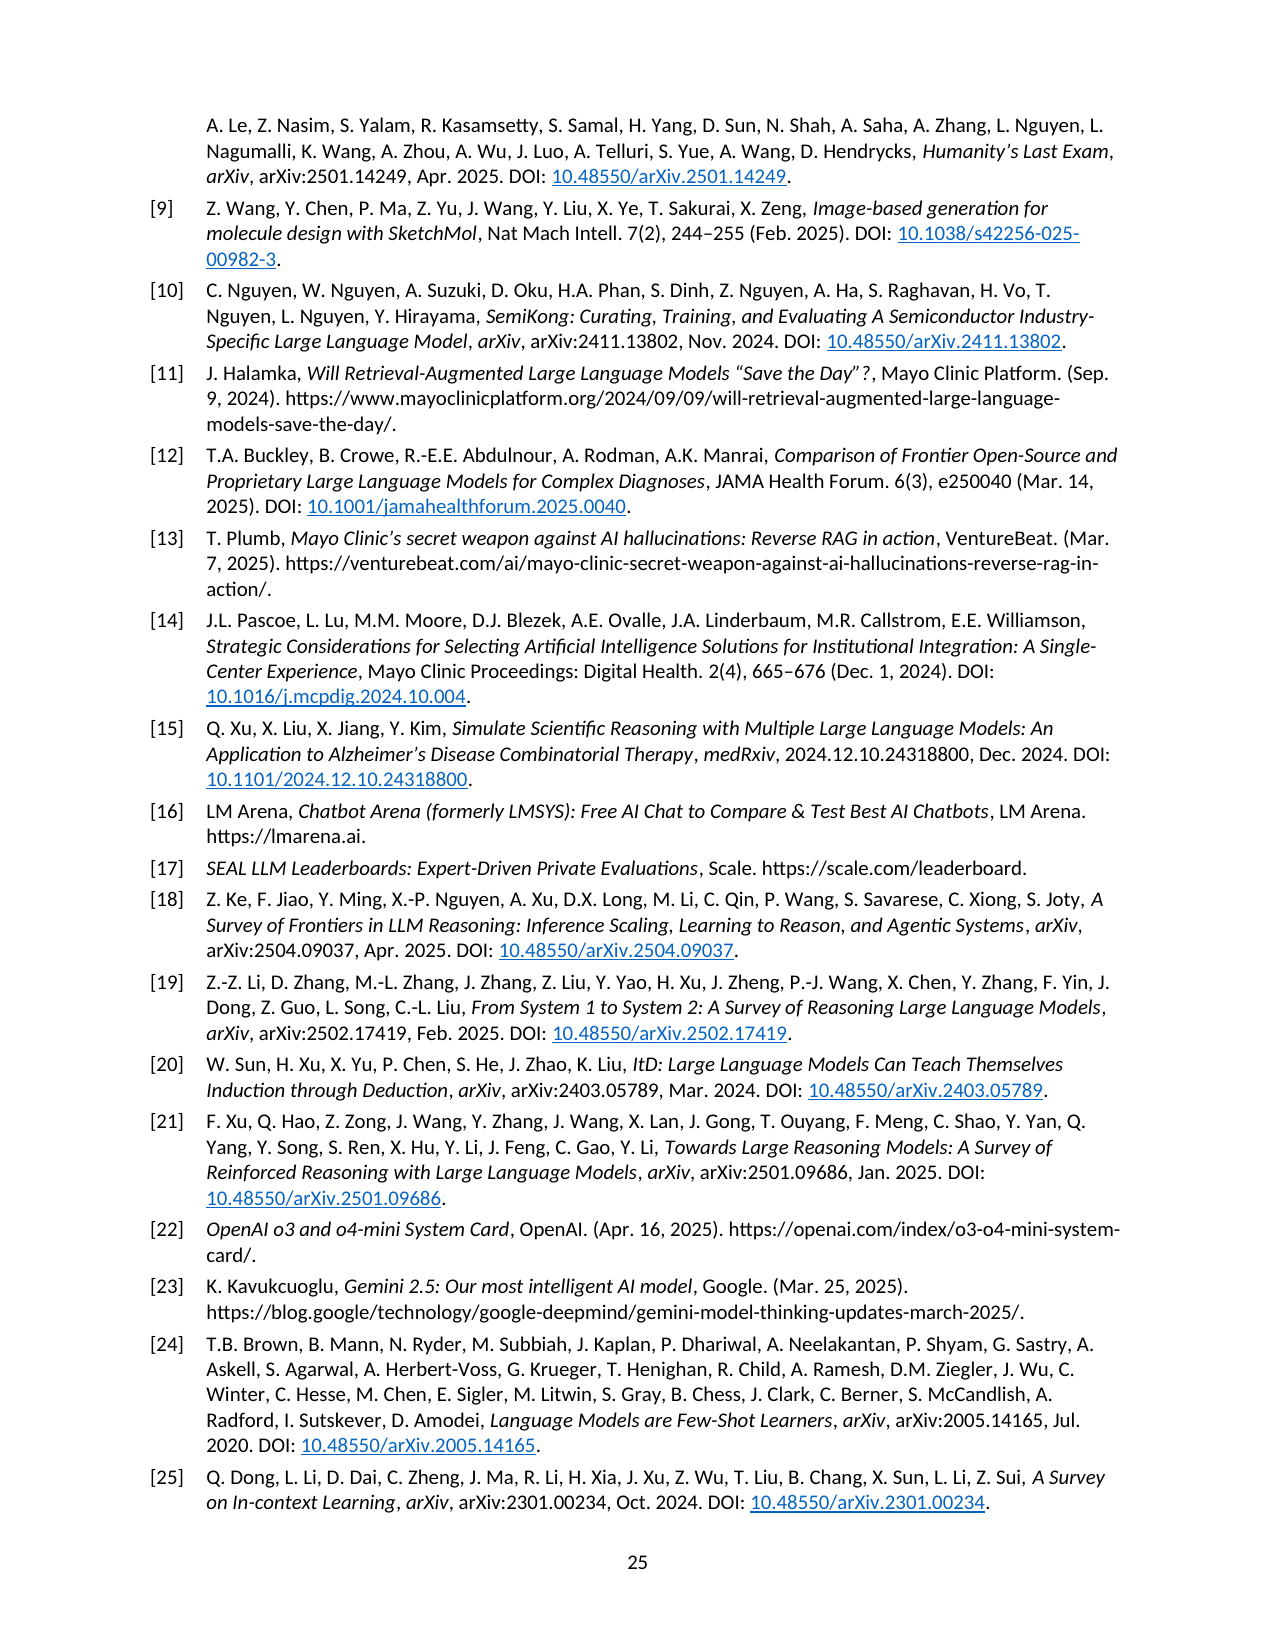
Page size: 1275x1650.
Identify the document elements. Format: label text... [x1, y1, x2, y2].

subtitle [22] OpenAI o3 and o4-mini System Card, OpenAI. (Apr. 16, 2025). https://openai.com/index/o3-o4-mini-system-card/. [150, 1217, 1125, 1267]
subtitle [10] C. Nguyen, W. Nguyen, A. Suzuki, D. Oku, H.A. Phan, S. Dinh, Z. Nguyen, A. Ha, S. Raghavan, H. Vo, T. Nguyen, L. Nguyen, Y. Hirayama, SemiKong: Curating, Training, and Evaluating A Semiconductor Industry-Specific Large Language Model, arXiv, arXiv:2411.13802, Nov. 2024. DOI: 10.48550/arXiv.2411.13802. [150, 277, 1125, 354]
subtitle [17] SEAL LLM Leaderboards: Expert-Driven Private Evaluations, Scale. https://scale.com/leaderboard. [150, 855, 1125, 880]
subtitle [25] Q. Dong, L. Li, D. Dai, C. Zheng, J. Ma, R. Li, H. Xia, J. Xu, Z. Wu, T. Liu, B. Chang, X. Sun, L. Li, Z. Sui, A Survey on In-context Learning, arXiv, arXiv:2301.00234, Oct. 2024. DOI: 10.48550/arXiv.2301.00234. [150, 1464, 1125, 1515]
subtitle [9] Z. Wang, Y. Chen, P. Ma, Z. Yu, J. Wang, Y. Liu, X. Ye, T. Sakurai, X. Zeng, Image-based generation for molecule design with SketchMol, Nat Mach Intell. 7(2), 244–255 (Feb. 2025). DOI: 10.1038/s42256-025-00982-3. [150, 195, 1125, 271]
subtitle [12] T.A. Buckley, B. Crowe, R.-E.E. Abdulnour, A. Rodman, A.K. Manrai, Comparison of Frontier Open-Source and Proprietary Large Language Models for Complex Diagnoses, JAMA Health Forum. 6(3), e250040 (Mar. 14, 2025). DOI: 10.1001/jamahealthforum.2025.0040. [150, 442, 1125, 519]
subtitle [15] Q. Xu, X. Liu, X. Jiang, Y. Kim, Simulate Scientific Reasoning with Multiple Large Language Models: An Application to Alzheimer’s Disease Combinatorial Therapy, medRxiv, 2024.12.10.24318800, Dec. 2024. DOI: 10.1101/2024.12.10.24318800. [150, 715, 1125, 792]
subtitle [20] W. Sun, H. Xu, X. Yu, P. Chen, S. He, J. Zhao, K. Liu, ItD: Large Language Models Can Teach Themselves Induction through Deduction, arXiv, arXiv:2403.05789, Mar. 2024. DOI: 10.48550/arXiv.2403.05789. [150, 1052, 1125, 1102]
subtitle [19] Z.-Z. Li, D. Zhang, M.-L. Zhang, J. Zhang, Z. Liu, Y. Yao, H. Xu, J. Zheng, P.-J. Wang, X. Chen, Y. Zhang, F. Yin, J. Dong, Z. Guo, L. Song, C.-L. Liu, From System 1 to System 2: A Survey of Reasoning Large Language Models, arXiv, arXiv:2502.17419, Feb. 2025. DOI: 10.48550/arXiv.2502.17419. [150, 969, 1125, 1045]
subtitle [16] LM Arena, Chatbot Arena (formerly LMSYS): Free AI Chat to Compare & Test Best AI Chatbots, LM Arena. https://lmarena.ai. [150, 798, 1125, 849]
subtitle [18] Z. Ke, F. Jiao, Y. Ming, X.-P. Nguyen, A. Xu, D.X. Long, M. Li, C. Qin, P. Wang, S. Savarese, C. Xiong, S. Joty, A Survey of Frontiers in LLM Reasoning: Inference Scaling, Learning to Reason, and Agentic Systems, arXiv, arXiv:2504.09037, Apr. 2025. DOI: 10.48550/arXiv.2504.09037. [150, 887, 1125, 963]
subtitle A. Le, Z. Nasim, S. Yalam, R. Kasamsetty, S. Samal, H. Yang, D. Sun, N. Shah, A. Saha, A. Zhang, L. Nguyen, L. Nagumalli, K. Wang, A. Zhou, A. Wu, J. Luo, A. Telluri, S. Yue, A. Wang, D. Hendrycks, Humanity’s Last Exam, arXiv, arXiv:2501.14249, Apr. 2025. DOI: 10.48550/arXiv.2501.14249. [150, 112, 1125, 189]
subtitle [21] F. Xu, Q. Hao, Z. Zong, J. Wang, Y. Zhang, J. Wang, X. Lan, J. Gong, T. Ouyang, F. Meng, C. Shao, Y. Yan, Q. Yang, Y. Song, S. Ren, X. Hu, Y. Li, J. Feng, C. Gao, Y. Li, Towards Large Reasoning Models: A Survey of Reinforced Reasoning with Large Language Models, arXiv, arXiv:2501.09686, Jan. 2025. DOI: 10.48550/arXiv.2501.09686. [150, 1109, 1125, 1210]
subtitle [14] J.L. Pascoe, L. Lu, M.M. Moore, D.J. Blezek, A.E. Ovalle, J.A. Linderbaum, M.R. Callstrom, E.E. Williamson, Strategic Considerations for Selecting Artificial Intelligence Solutions for Institutional Integration: A Single-Center Experience, Mayo Clinic Proceedings: Digital Health. 2(4), 665–676 (Dec. 1, 2024). DOI: 10.1016/j.mcpdig.2024.10.004. [150, 607, 1125, 709]
subtitle [13] T. Plumb, Mayo Clinic’s secret weapon against AI hallucinations: Reverse RAG in action, VentureBeat. (Mar. 7, 2025). https://venturebeat.com/ai/mayo-clinic-secret-weapon-against-ai-hallucinations-reverse-rag-in-action/. [150, 525, 1125, 601]
subtitle [11] J. Halamka, Will Retrieval-Augmented Large Language Models “Save the Day”?, Mayo Clinic Platform. (Sep. 9, 2024). https://www.mayoclinicplatform.org/2024/09/09/will-retrieval-augmented-large-language-models-save-the-day/. [150, 360, 1125, 436]
subtitle [23] K. Kavukcuoglu, Gemini 2.5: Our most intelligent AI model, Google. (Mar. 25, 2025). https://blog.google/technology/google-deepmind/gemini-model-thinking-updates-march-2025/. [150, 1274, 1125, 1324]
subtitle [24] T.B. Brown, B. Mann, N. Ryder, M. Subbiah, J. Kaplan, P. Dhariwal, A. Neelakantan, P. Shyam, G. Sastry, A. Askell, S. Agarwal, A. Herbert-Voss, G. Krueger, T. Henighan, R. Child, A. Ramesh, D.M. Ziegler, J. Wu, C. Winter, C. Hesse, M. Chen, E. Sigler, M. Litwin, S. Gray, B. Chess, J. Clark, C. Berner, S. McCandlish, A. Radford, I. Sutskever, D. Amodei, Language Models are Few-Shot Learners, arXiv, arXiv:2005.14165, Jul. 2020. DOI: 10.48550/arXiv.2005.14165. [150, 1331, 1125, 1458]
